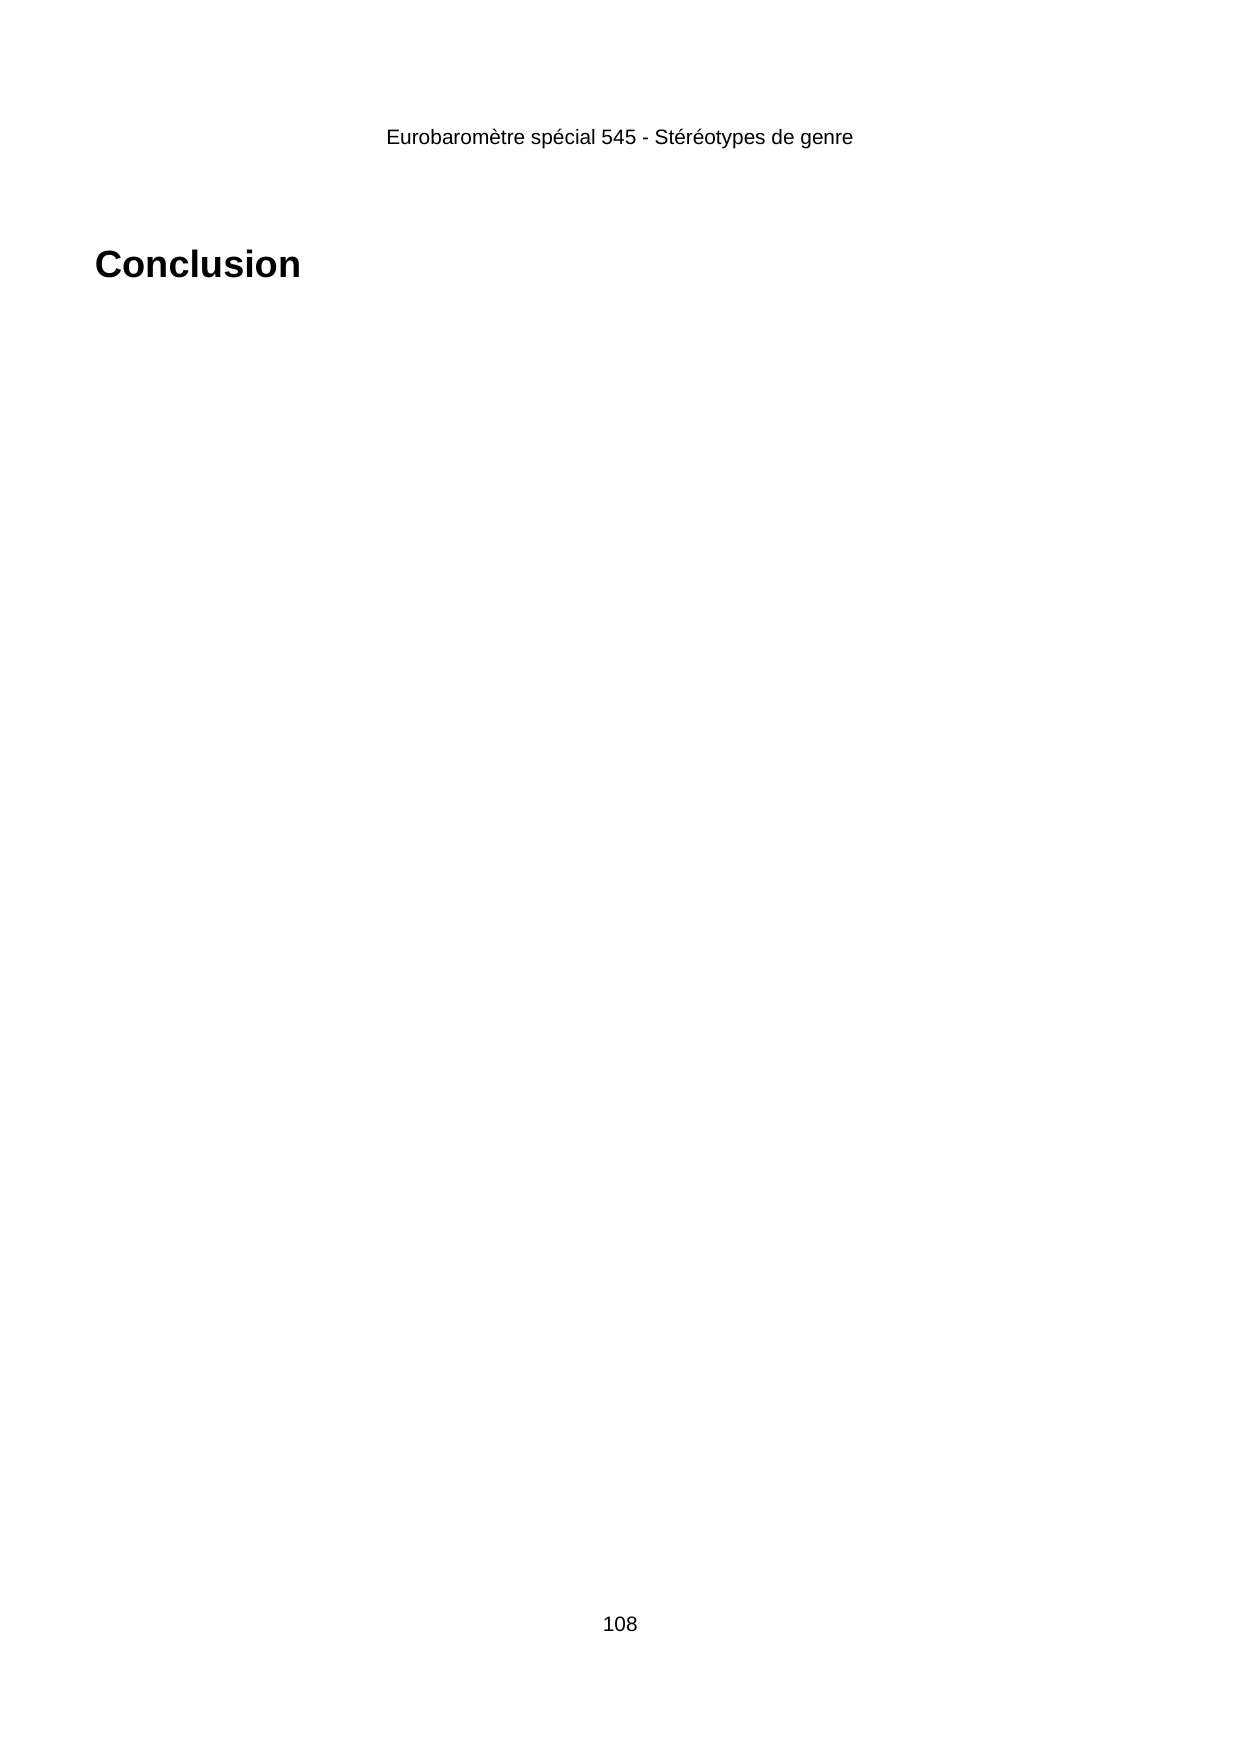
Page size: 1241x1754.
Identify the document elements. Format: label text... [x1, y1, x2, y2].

subtitle Conclusion [94, 242, 1146, 285]
